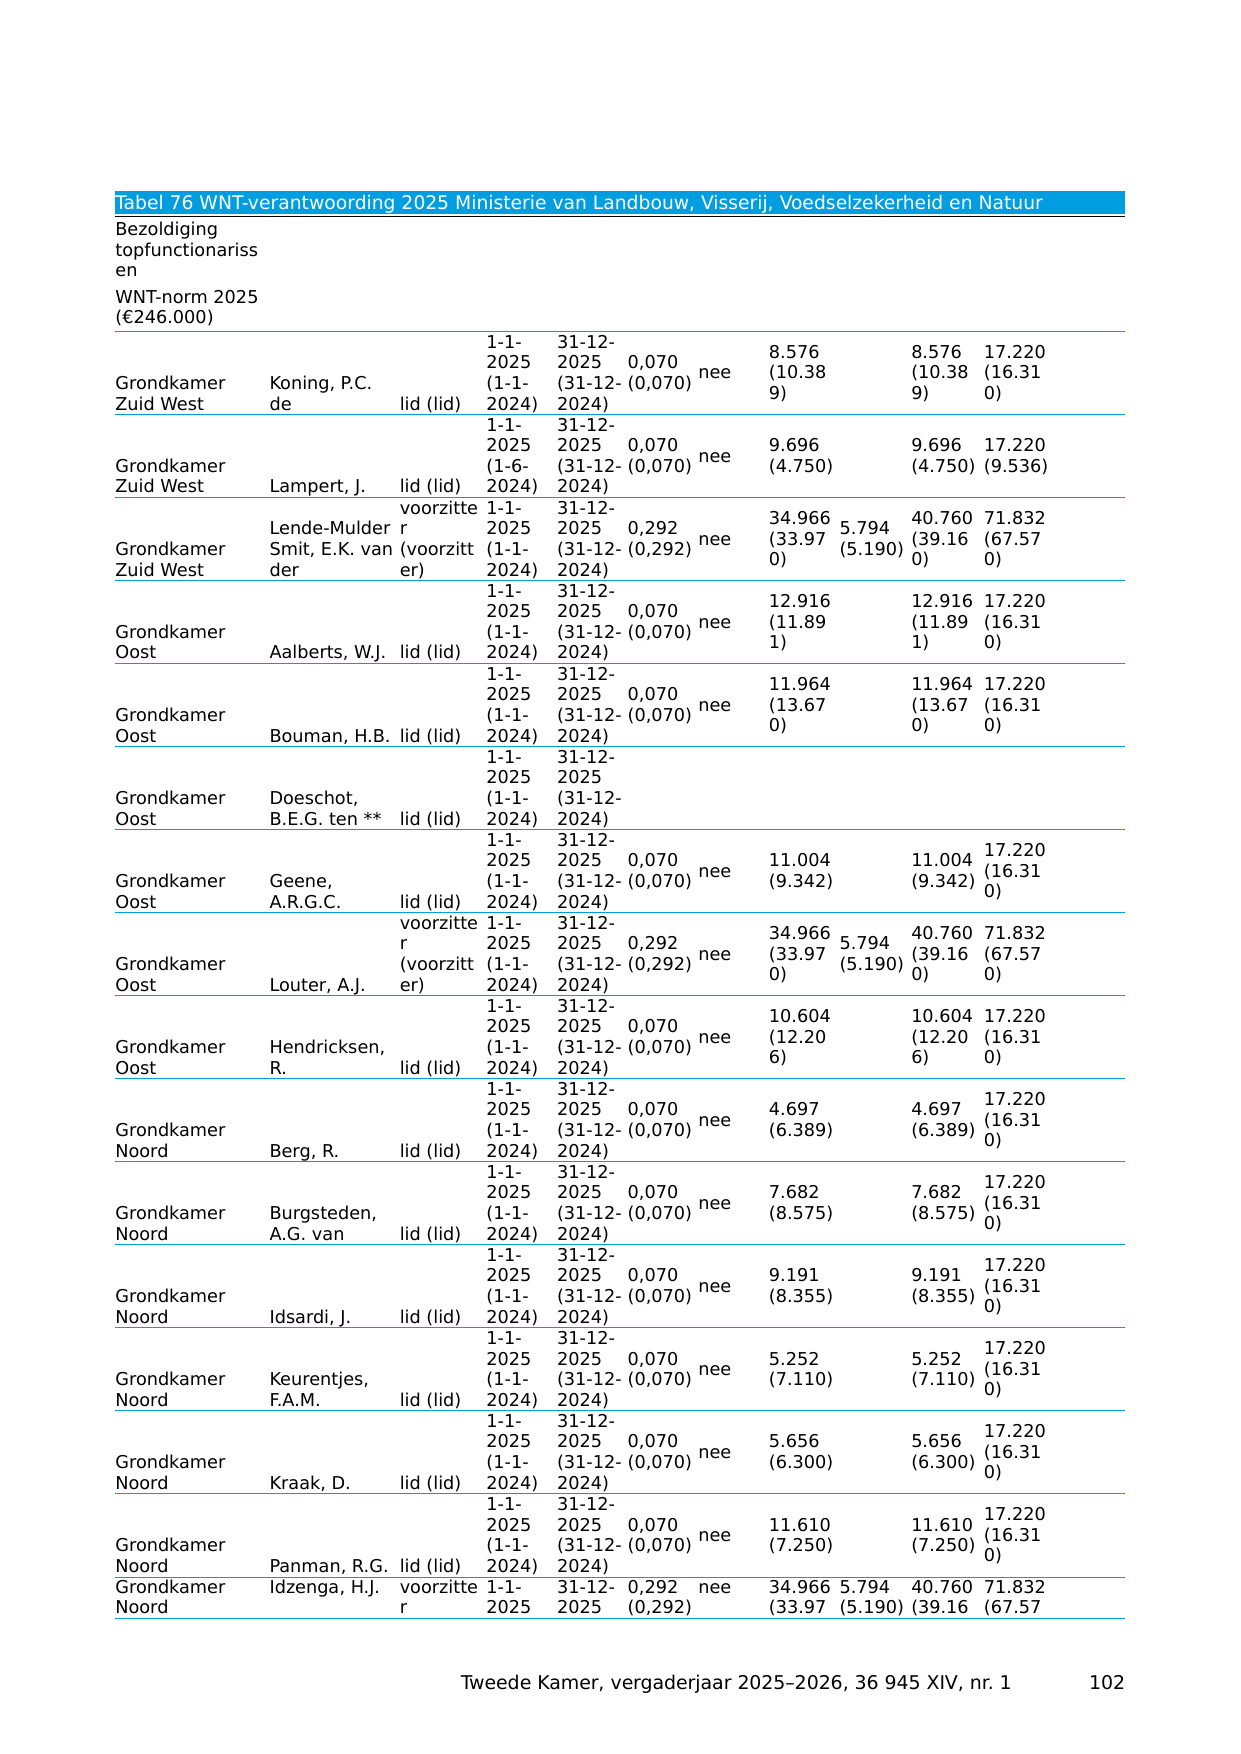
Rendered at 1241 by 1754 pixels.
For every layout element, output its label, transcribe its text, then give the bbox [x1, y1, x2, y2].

table_cell 1-1-2025 (1-1-2024) [483, 1494, 554, 1576]
table_cell Grondkamer Noord [115, 1578, 266, 1618]
table_cell 1-1-2025 (1-1-2024) [483, 996, 554, 1078]
table_cell 31-12-2025 (31-12-2024) [554, 1411, 624, 1493]
table_cell 5.656 (6.300) [908, 1411, 981, 1493]
table_cell [981, 747, 1052, 829]
table_cell [1053, 830, 1125, 912]
table_cell lid (lid) [397, 581, 483, 663]
table_cell 71.832 (67.57 [981, 1578, 1052, 1618]
table_cell [1053, 747, 1125, 829]
table_cell 71.832 (67.570) [981, 498, 1052, 580]
table_cell [908, 284, 981, 331]
table_cell 0,070 (0,070) [625, 332, 695, 414]
table_cell 1-1-2025 (1-1-2024) [483, 581, 554, 663]
table_cell lid (lid) [397, 1411, 483, 1493]
table_cell 31-12-2025 (31-12-2024) [554, 1245, 624, 1327]
table_cell 17.220 (16.310) [981, 1411, 1052, 1493]
table_cell 34.966 (33.97 [766, 1578, 836, 1618]
table_cell lid (lid) [397, 1328, 483, 1410]
table_cell [836, 1328, 908, 1410]
table_cell [1053, 996, 1125, 1078]
table_cell 12.916 (11.891) [908, 581, 981, 663]
table_cell 11.004 (9.342) [766, 830, 836, 912]
table_cell [625, 284, 695, 331]
table_cell lid (lid) [397, 664, 483, 746]
table_cell 31-12-2025 (31-12-2024) [554, 1328, 624, 1410]
table_cell 5.794 (5.190) [836, 913, 908, 995]
table_cell [1053, 415, 1125, 497]
table_cell [981, 284, 1052, 331]
table_cell Grondkamer Noord [115, 1162, 266, 1244]
table_cell 10.604 (12.206) [766, 996, 836, 1078]
table_cell 31-12-2025 (31-12-2024) [554, 747, 624, 829]
table_cell [695, 747, 766, 829]
table_cell [836, 581, 908, 663]
table_cell 17.220 (9.536) [981, 415, 1052, 497]
table_cell [695, 284, 766, 331]
table_cell Louter, A.J. [266, 913, 397, 995]
table_cell nee [695, 913, 766, 995]
table_cell [483, 217, 554, 284]
table_cell lid (lid) [397, 747, 483, 829]
table_cell 17.220 (16.310) [981, 1162, 1052, 1244]
table_cell 31-12-2025 (31-12-2024) [554, 415, 624, 497]
table_cell lid (lid) [397, 332, 483, 414]
table_cell 17.220 (16.310) [981, 996, 1052, 1078]
table_cell [625, 217, 695, 284]
table_cell [1053, 284, 1125, 331]
table_cell [836, 1494, 908, 1576]
table_cell [1053, 1578, 1125, 1618]
table_cell voorzitter [397, 1578, 483, 1618]
table_cell Keurentjes, F.A.M. [266, 1328, 397, 1410]
table_cell 4.697 (6.389) [908, 1079, 981, 1161]
table_cell 0,292 (0,292) [625, 913, 695, 995]
table_cell [908, 217, 981, 284]
table_cell nee [695, 415, 766, 497]
table_cell Grondkamer Oost [115, 664, 266, 746]
table_cell Grondkamer Noord [115, 1079, 266, 1161]
table_cell [1053, 1079, 1125, 1161]
table_cell [1053, 1328, 1125, 1410]
table_cell 11.004 (9.342) [908, 830, 981, 912]
table_cell nee [695, 1245, 766, 1327]
table_cell Grondkamer Oost [115, 996, 266, 1078]
table_cell 31-12-2025 (31-12-2024) [554, 996, 624, 1078]
table_cell 5.252 (7.110) [908, 1328, 981, 1410]
table_cell Grondkamer Noord [115, 1245, 266, 1327]
table_cell nee [695, 498, 766, 580]
table_cell 11.610 (7.250) [766, 1494, 836, 1576]
table_cell 34.966 (33.970) [766, 498, 836, 580]
table_cell 7.682 (8.575) [908, 1162, 981, 1244]
table_cell voorzitter (voorzitter) [397, 498, 483, 580]
table_cell Grondkamer Noord [115, 1328, 266, 1410]
table_cell Grondkamer Zuid West [115, 332, 266, 414]
table_cell 17.220 (16.310) [981, 332, 1052, 414]
table_cell 7.682 (8.575) [766, 1162, 836, 1244]
table_cell Grondkamer Oost [115, 747, 266, 829]
table_cell 0,070 (0,070) [625, 1079, 695, 1161]
table_cell 8.576 (10.389) [766, 332, 836, 414]
table_cell nee [695, 996, 766, 1078]
table_cell nee [695, 332, 766, 414]
table_cell Grondkamer Oost [115, 913, 266, 995]
table_cell 1-1-2025 (1-1-2024) [483, 747, 554, 829]
table_cell 17.220 (16.310) [981, 830, 1052, 912]
table_cell 1-1-2025 (1-1-2024) [483, 830, 554, 912]
table_cell 1-1-2025 (1-1-2024) [483, 1079, 554, 1161]
table_cell [266, 284, 397, 331]
table_cell 0,070 (0,070) [625, 1494, 695, 1576]
table_cell [1053, 217, 1125, 284]
table_cell 17.220 (16.310) [981, 1328, 1052, 1410]
table_cell Hendricksen, R. [266, 996, 397, 1078]
table_cell [836, 830, 908, 912]
table_cell 9.191 (8.355) [766, 1245, 836, 1327]
table_cell [554, 284, 624, 331]
table_cell 10.604 (12.206) [908, 996, 981, 1078]
table_cell 1-1-2025 (1-1-2024) [483, 1411, 554, 1493]
table_cell 12.916 (11.891) [766, 581, 836, 663]
table_cell [766, 747, 836, 829]
table_cell [397, 284, 483, 331]
table_cell 1-1-2025 (1-1-2024) [483, 498, 554, 580]
table_cell Grondkamer Zuid West [115, 415, 266, 497]
table_cell Grondkamer Oost [115, 830, 266, 912]
table_cell [483, 284, 554, 331]
table_cell 0,292 (0,292) [625, 1578, 695, 1618]
table_cell [397, 217, 483, 284]
table_cell Geene, A.R.G.C. [266, 830, 397, 912]
table_cell 1-1-2025 (1-1-2024) [483, 332, 554, 414]
table_cell 0,070 (0,070) [625, 664, 695, 746]
table_cell 40.760 (39.160) [908, 498, 981, 580]
table_cell 1-1-2025 (1-1-2024) [483, 913, 554, 995]
table_cell 17.220 (16.310) [981, 1079, 1052, 1161]
table_cell nee [695, 1411, 766, 1493]
table_cell 0,292 (0,292) [625, 498, 695, 580]
table_cell 5.656 (6.300) [766, 1411, 836, 1493]
table_cell [836, 996, 908, 1078]
table_cell lid (lid) [397, 1162, 483, 1244]
table_cell 31-12-2025 (31-12-2024) [554, 498, 624, 580]
table_cell [908, 747, 981, 829]
table_cell 31-12-2025 (31-12-2024) [554, 1494, 624, 1576]
table_cell Grondkamer Zuid West [115, 498, 266, 580]
table_cell Panman, R.G. [266, 1494, 397, 1576]
table_cell 0,070 (0,070) [625, 830, 695, 912]
table_cell 4.697 (6.389) [766, 1079, 836, 1161]
table_cell [766, 284, 836, 331]
table_cell [625, 747, 695, 829]
table_cell nee [695, 1578, 766, 1618]
table_cell 0,070 (0,070) [625, 1328, 695, 1410]
table_cell Bouman, H.B. [266, 664, 397, 746]
table_cell Grondkamer Noord [115, 1494, 266, 1576]
table_cell 11.610 (7.250) [908, 1494, 981, 1576]
table_cell 11.964 (13.670) [908, 664, 981, 746]
table_cell [1053, 332, 1125, 414]
table_cell 40.760 (39.160) [908, 913, 981, 995]
table_cell [266, 217, 397, 284]
table_cell Idsardi, J. [266, 1245, 397, 1327]
table_cell 31-12-2025 (31-12-2024) [554, 913, 624, 995]
table_cell [836, 664, 908, 746]
table_cell [1053, 664, 1125, 746]
table_cell Grondkamer Noord [115, 1411, 266, 1493]
table_cell Aalberts, W.J. [266, 581, 397, 663]
table_cell nee [695, 1079, 766, 1161]
table_cell Kraak, D. [266, 1411, 397, 1493]
table_cell [766, 217, 836, 284]
table_cell 0,070 (0,070) [625, 415, 695, 497]
table_cell 0,070 (0,070) [625, 1411, 695, 1493]
table_cell 40.760 (39.16 [908, 1578, 981, 1618]
table_cell [836, 415, 908, 497]
table_cell 0,070 (0,070) [625, 581, 695, 663]
table_cell nee [695, 830, 766, 912]
table_cell 31-12-2025 (31-12-2024) [554, 1162, 624, 1244]
table_cell [1053, 1245, 1125, 1327]
table_cell [836, 1411, 908, 1493]
table_cell [1053, 913, 1125, 995]
table_cell 71.832 (67.570) [981, 913, 1052, 995]
table_cell [836, 332, 908, 414]
table_cell 9.191 (8.355) [908, 1245, 981, 1327]
table_cell [1053, 1494, 1125, 1576]
table_cell 0,070 (0,070) [625, 1245, 695, 1327]
table_cell Koning, P.C. de [266, 332, 397, 414]
table_cell Bezoldiging topfunctionarissen [115, 217, 266, 284]
table_cell Grondkamer Oost [115, 581, 266, 663]
table_cell 9.696 (4.750) [908, 415, 981, 497]
table_cell lid (lid) [397, 1079, 483, 1161]
table_cell [1053, 581, 1125, 663]
table_cell [836, 1162, 908, 1244]
table_cell Burgsteden, A.G. van [266, 1162, 397, 1244]
table_cell lid (lid) [397, 1245, 483, 1327]
table_cell 31-12-2025 (31-12-2024) [554, 332, 624, 414]
table_cell lid (lid) [397, 996, 483, 1078]
table_cell 0,070 (0,070) [625, 1162, 695, 1244]
table_cell nee [695, 1162, 766, 1244]
table_cell 11.964 (13.670) [766, 664, 836, 746]
table_cell 1-1-2025 (1-1-2024) [483, 1328, 554, 1410]
table_cell [836, 217, 908, 284]
table_cell [1053, 498, 1125, 580]
table_cell 31-12-2025 (31-12-2024) [554, 664, 624, 746]
table_cell 34.966 (33.970) [766, 913, 836, 995]
table_cell nee [695, 1328, 766, 1410]
table_cell Doeschot, B.E.G. ten ** [266, 747, 397, 829]
table_cell 1-1-2025 [483, 1578, 554, 1618]
table_cell lid (lid) [397, 415, 483, 497]
table_cell 0,070 (0,070) [625, 996, 695, 1078]
table_cell 17.220 (16.310) [981, 1494, 1052, 1576]
table_cell 9.696 (4.750) [766, 415, 836, 497]
table_cell 31-12-2025 (31-12-2024) [554, 830, 624, 912]
table_cell [836, 1245, 908, 1327]
table_cell 1-1-2025 (1-1-2024) [483, 1245, 554, 1327]
table_cell lid (lid) [397, 1494, 483, 1576]
table_cell 8.576 (10.389) [908, 332, 981, 414]
table_cell 5.252 (7.110) [766, 1328, 836, 1410]
table_cell [836, 747, 908, 829]
table_cell Berg, R. [266, 1079, 397, 1161]
table_cell [1053, 1411, 1125, 1493]
table_cell Idzenga, H.J. [266, 1578, 397, 1618]
table_cell 1-1-2025 (1-6-2024) [483, 415, 554, 497]
table_cell nee [695, 664, 766, 746]
table_cell 17.220 (16.310) [981, 1245, 1052, 1327]
table_cell 1-1-2025 (1-1-2024) [483, 1162, 554, 1244]
table_cell lid (lid) [397, 830, 483, 912]
table_cell 31-12-2025 (31-12-2024) [554, 581, 624, 663]
table_cell 31-12-2025 [554, 1578, 624, 1618]
table_cell 31-12-2025 (31-12-2024) [554, 1079, 624, 1161]
table_cell 17.220 (16.310) [981, 581, 1052, 663]
table_cell nee [695, 1494, 766, 1576]
table_cell [981, 217, 1052, 284]
table_cell 5.794 (5.190) [836, 1578, 908, 1618]
table_cell voorzitter (voorzitter) [397, 913, 483, 995]
table_cell [695, 217, 766, 284]
table_cell Lampert, J. [266, 415, 397, 497]
table_cell [554, 217, 624, 284]
table_cell [836, 1079, 908, 1161]
table_cell Lende-Mulder Smit, E.K. van der [266, 498, 397, 580]
table_cell [1053, 1162, 1125, 1244]
table_cell 1-1-2025 (1-1-2024) [483, 664, 554, 746]
table_cell 17.220 (16.310) [981, 664, 1052, 746]
table_cell nee [695, 581, 766, 663]
table_cell WNT-norm 2025 (€246.000) [115, 284, 266, 331]
table_cell [836, 284, 908, 331]
table_cell 5.794 (5.190) [836, 498, 908, 580]
